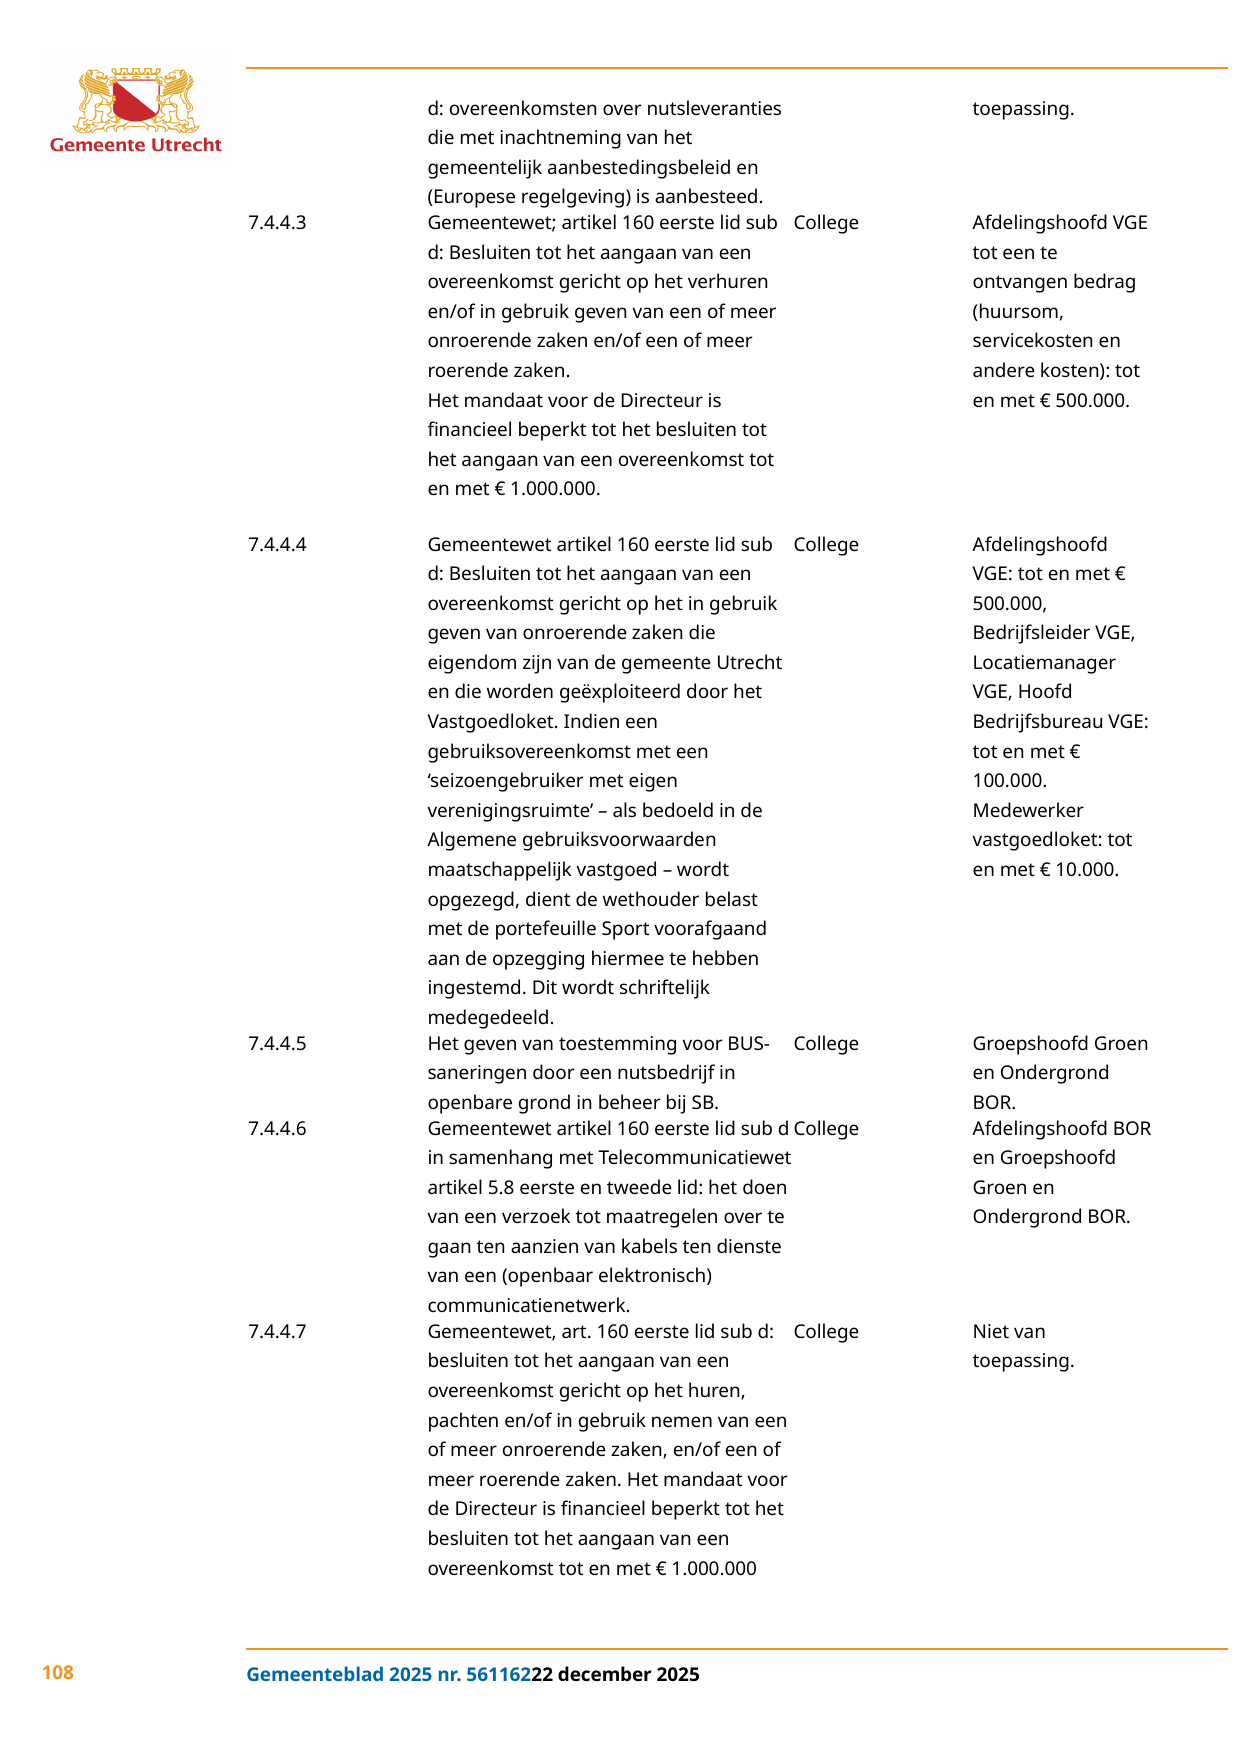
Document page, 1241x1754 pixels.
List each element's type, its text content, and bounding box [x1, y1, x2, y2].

table_cell College [793, 1115, 972, 1318]
table_cell d: overeenkomsten over nutsleveranties die met inachtneming van het gemeentelijk aanbestedingsbeleid en (Europese regelgeving) is aanbesteed. [427, 95, 793, 209]
table_cell [793, 95, 972, 209]
table_cell Afdelingshoofd BOR en Groepshoofd Groen en Ondergrond BOR. [973, 1115, 1152, 1318]
table_cell Het geven van toestemming voor BUS-saneringen door een nutsbedrijf in openbare grond in beheer bij SB. [427, 1030, 793, 1115]
table_cell toepassing. [973, 95, 1152, 209]
table_cell Groepshoofd Groen en Ondergrond BOR. [973, 1030, 1152, 1115]
table_cell College [793, 209, 972, 531]
table_cell Gemeentewet, art. 160 eerste lid sub d: besluiten tot het aangaan van een overeenkomst gericht op het huren, pachten en/of in gebruik nemen van een of meer onroerende zaken, en/of een of meer roerende zaken. Het mandaat voor de Directeur is financieel beperkt tot het besluiten tot het aangaan van een overeenkomst tot en met € 1.000.000 [427, 1318, 793, 1580]
table_cell 7.4.4.6 [248, 1115, 427, 1318]
picture [41, 47, 231, 172]
table_cell College [793, 531, 972, 1030]
table_cell 7.4.4.3 [248, 209, 427, 531]
table_cell Afdelingshoofd VGE tot een te ontvangen bedrag (huursom, servicekosten en andere kosten): tot en met € 500.000. [973, 209, 1152, 531]
table_cell Gemeentewet; artikel 160 eerste lid sub d: Besluiten tot het aangaan van een overeenkomst gericht op het verhuren en/of in gebruik geven van een of meer onroerende zaken en/of een of meer roerende zaken. Het mandaat voor de Directeur is financieel beperkt tot het besluiten tot het aangaan van een overeenkomst tot en met € 1.000.000. [427, 209, 793, 531]
table_cell Niet van toepassing. [973, 1318, 1152, 1580]
table_cell 7.4.4.7 [248, 1318, 427, 1580]
table_cell [248, 95, 427, 209]
table_cell 7.4.4.5 [248, 1030, 427, 1115]
table_cell Afdelingshoofd VGE: tot en met € 500.000, Bedrijfsleider VGE, Locatiemanager VGE, Hoofd Bedrijfsbureau VGE: tot en met € 100.000. Medewerker vastgoedloket: tot en met € 10.000. [973, 531, 1152, 1030]
table_cell Gemeentewet artikel 160 eerste lid sub d: Besluiten tot het aangaan van een overeenkomst gericht op het in gebruik geven van onroerende zaken die eigendom zijn van de gemeente Utrecht en die worden geëxploiteerd door het Vastgoedloket. Indien een gebruiksovereenkomst met een ‘seizoengebruiker met eigen verenigingsruimte’ – als bedoeld in de Algemene gebruiksvoorwaarden maatschappelijk vastgoed – wordt opgezegd, dient de wethouder belast met de portefeuille Sport voorafgaand aan de opzegging hiermee te hebben ingestemd. Dit wordt schriftelijk medegedeeld. [427, 531, 793, 1030]
table_cell College [793, 1318, 972, 1580]
table_cell Gemeentewet artikel 160 eerste lid sub d in samenhang met Telecommunicatiewet artikel 5.8 eerste en tweede lid: het doen van een verzoek tot maatregelen over te gaan ten aanzien van kabels ten dienste van een (openbaar elektronisch) communicatienetwerk. [427, 1115, 793, 1318]
table_cell 7.4.4.4 [248, 531, 427, 1030]
table_cell College [793, 1030, 972, 1115]
